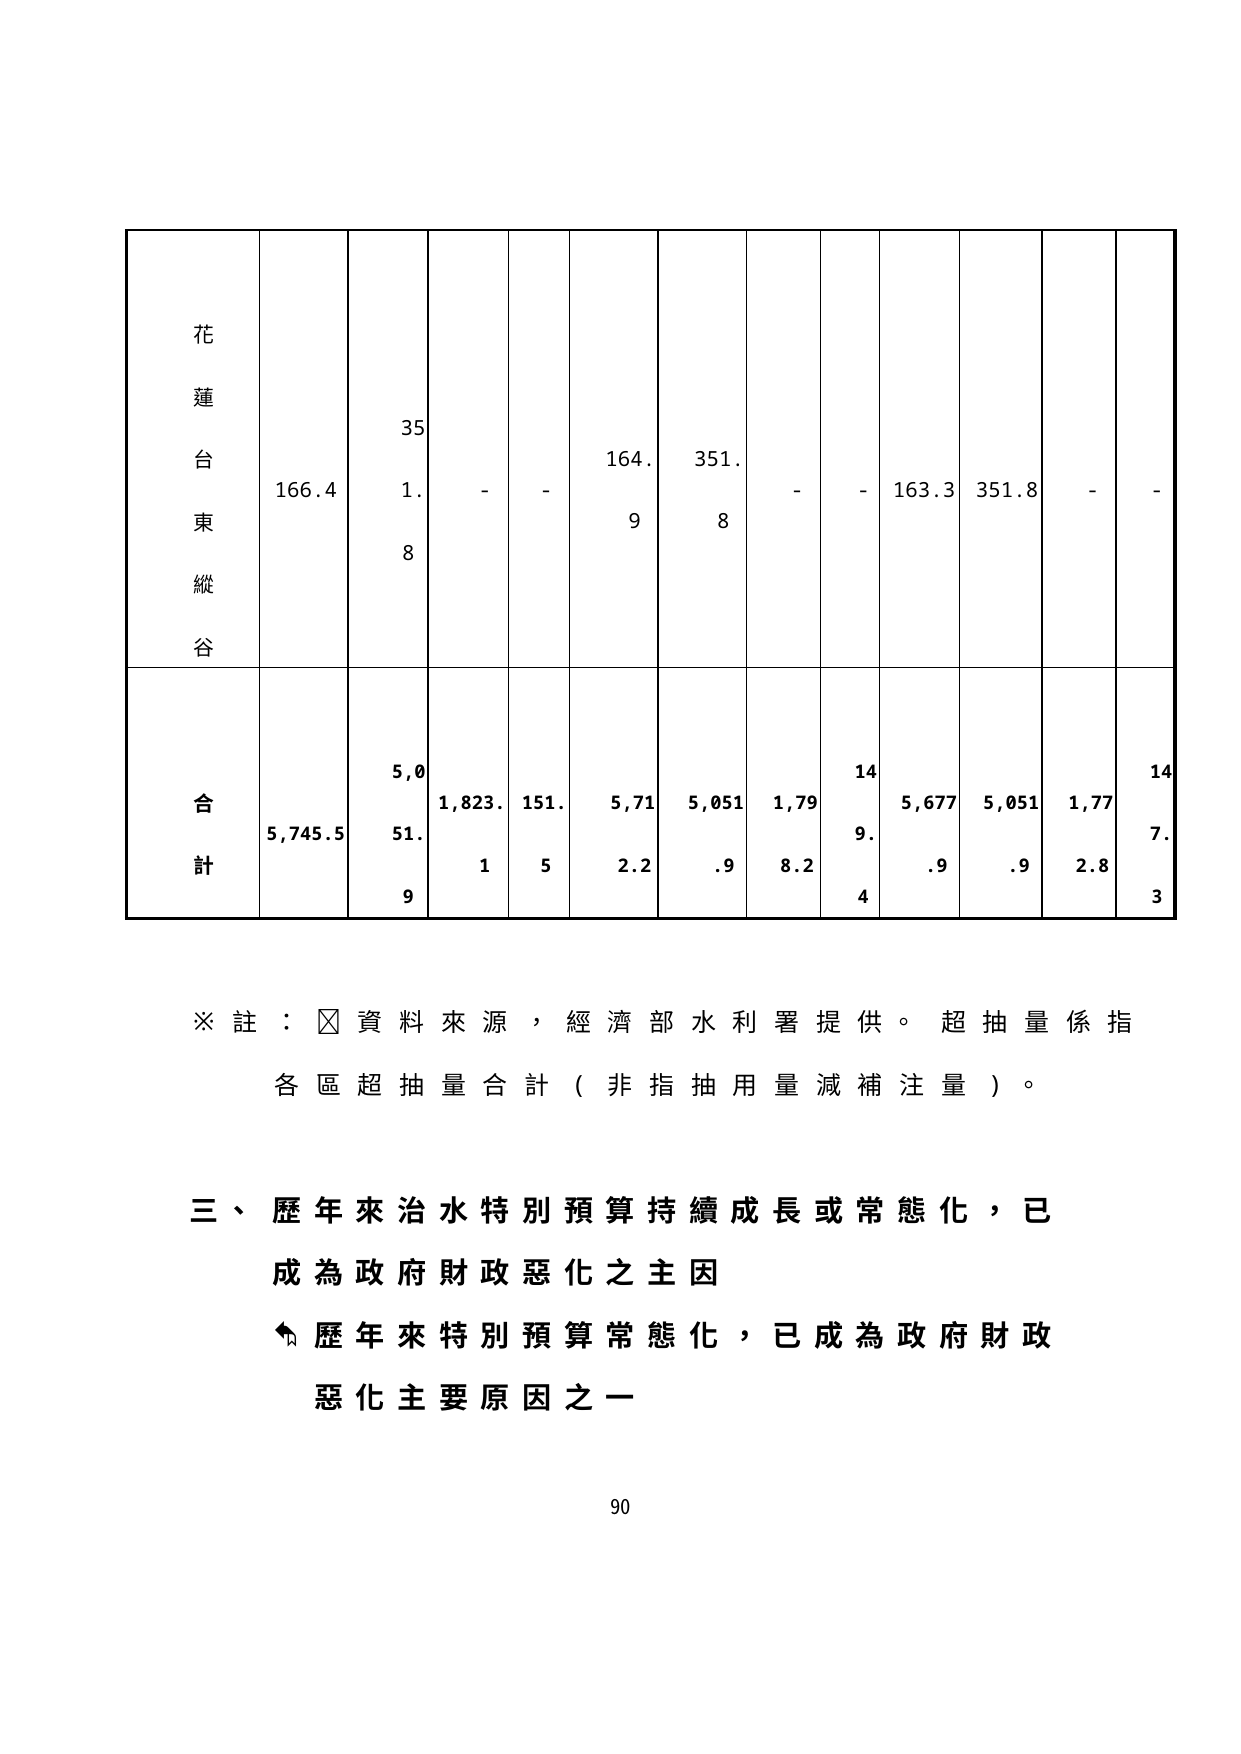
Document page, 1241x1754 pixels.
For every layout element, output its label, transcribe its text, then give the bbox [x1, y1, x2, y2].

table_cell - [1117, 231, 1173, 667]
text ※註：資料來源，經濟部水利署提供。超抽量係指各區超抽量合計(非指抽用量減補注量)。 [124, 979, 1146, 1104]
text 三、歷年來治水特別預算持續成長或常態化，已成為政府財政惡化之主因 [183, 1167, 1058, 1292]
table_cell 166.4 [260, 231, 347, 667]
table_cell 163.3 [880, 231, 959, 667]
table_cell 149.4 [821, 668, 879, 917]
table_cell - [429, 231, 508, 667]
table_cell 5,677.9 [880, 668, 959, 917]
table_cell 5,745.5 [260, 668, 347, 917]
table_cell 147.3 [1117, 668, 1173, 917]
table_cell 花蓮台東縱谷 [128, 231, 259, 667]
table_cell 1,798.2 [747, 668, 820, 917]
table_cell 164.9 [570, 231, 657, 667]
table_cell 5,051.9 [960, 668, 1041, 917]
table_cell 5,712.2 [570, 668, 657, 917]
table_cell - [821, 231, 879, 667]
table_cell 151.5 [509, 668, 569, 917]
table_cell - [747, 231, 820, 667]
table_cell 合計 [128, 668, 259, 917]
table_cell 351.8 [349, 231, 427, 667]
table_cell 1,823.1 [429, 668, 508, 917]
table_cell - [509, 231, 569, 667]
table_cell 5,051.9 [349, 668, 427, 917]
table_cell 351.8 [960, 231, 1041, 667]
text 歷年來特別預算常態化，已成為政府財政惡化主要原因之一 [242, 1292, 1058, 1417]
table_cell 5,051.9 [659, 668, 746, 917]
table_cell 351.8 [659, 231, 746, 667]
table_cell 1,772.8 [1043, 668, 1115, 917]
table_cell - [1043, 231, 1115, 667]
